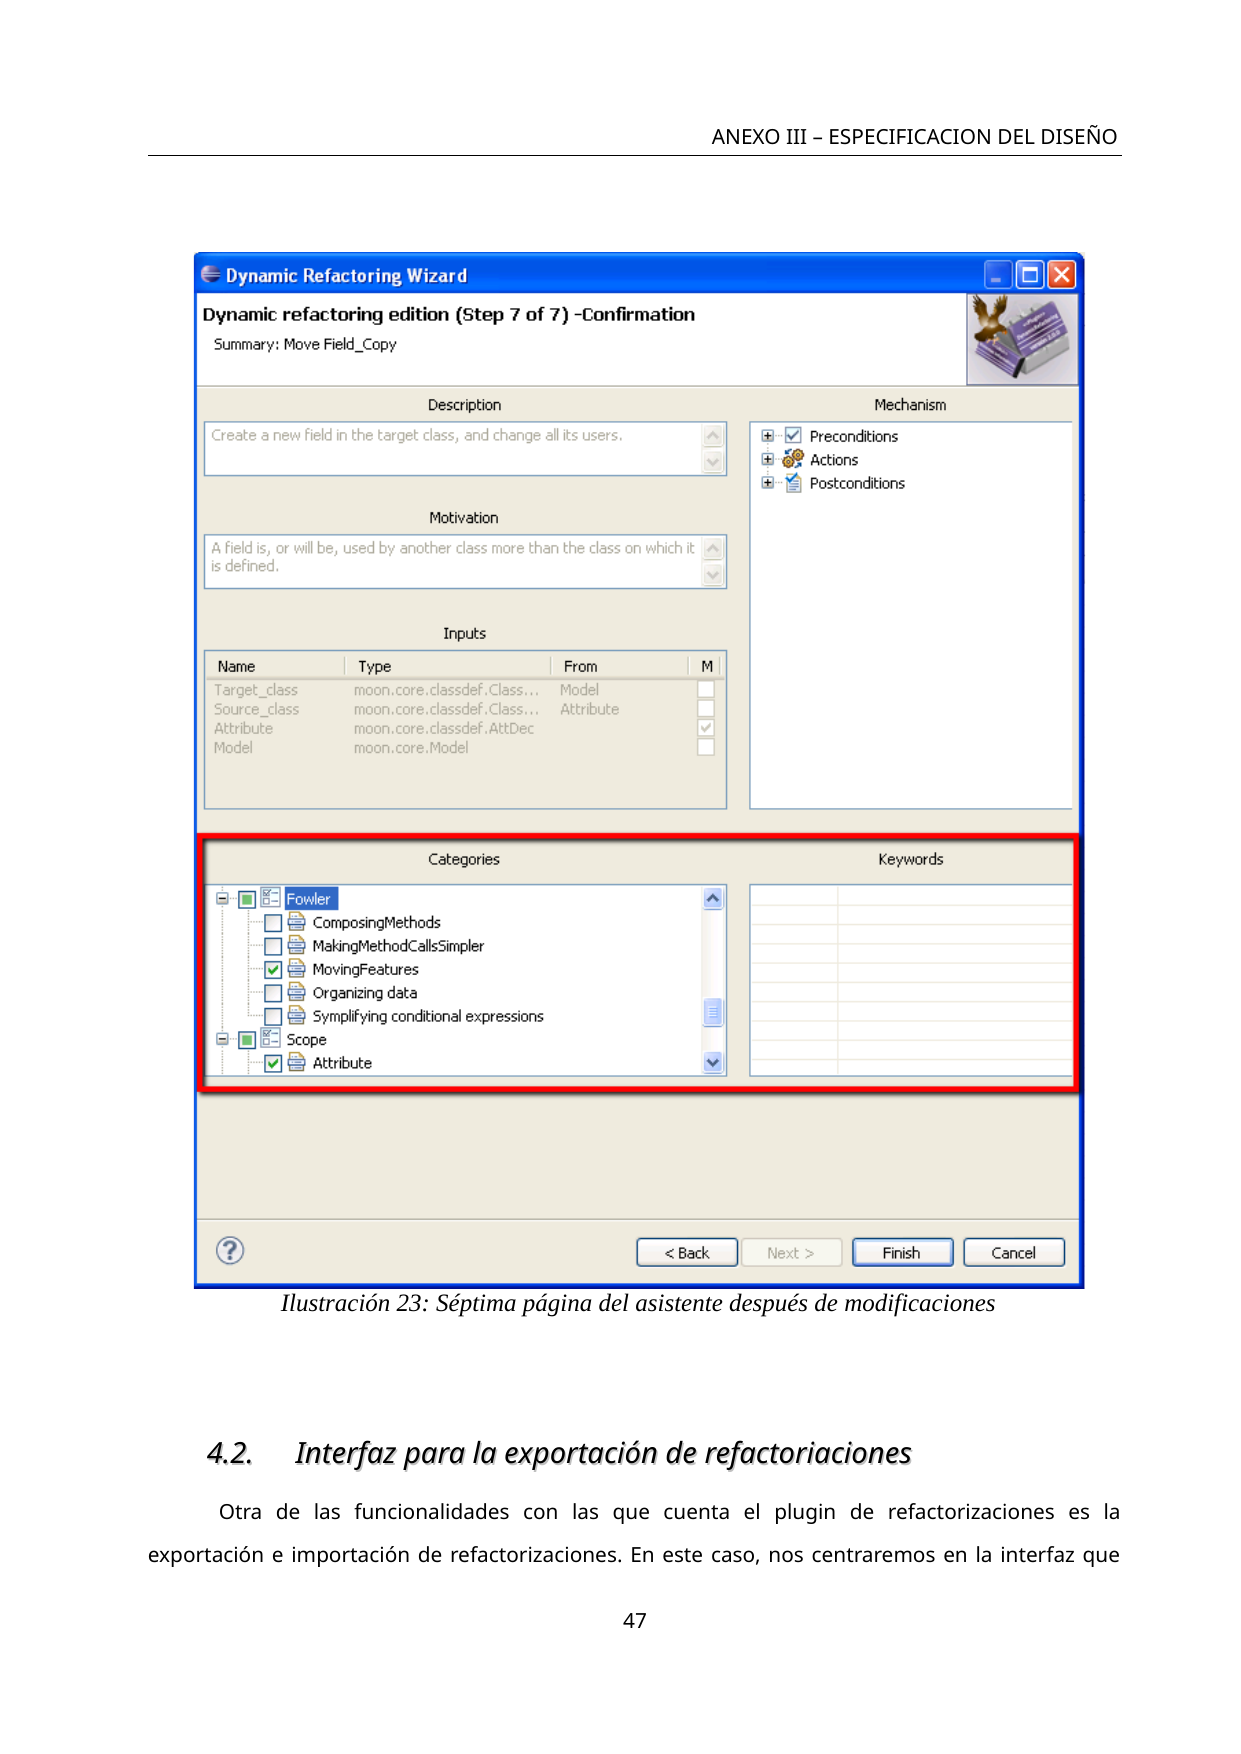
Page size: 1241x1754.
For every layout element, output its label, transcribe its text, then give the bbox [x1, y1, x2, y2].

subtitle Interfaz para la exportación de refactoriaciones [207, 1433, 1122, 1472]
text Otra de las funcionalidades con las que cuenta el plugin de refactorizaciones es la exportación e importación de refactorizaciones. En este caso, nos centraremos en la interfaz que [148, 1497, 1122, 1568]
text Ilustración 23: Séptima página del asistente después de modificaciones [193, 1289, 1085, 1317]
picture [193, 252, 1086, 1289]
